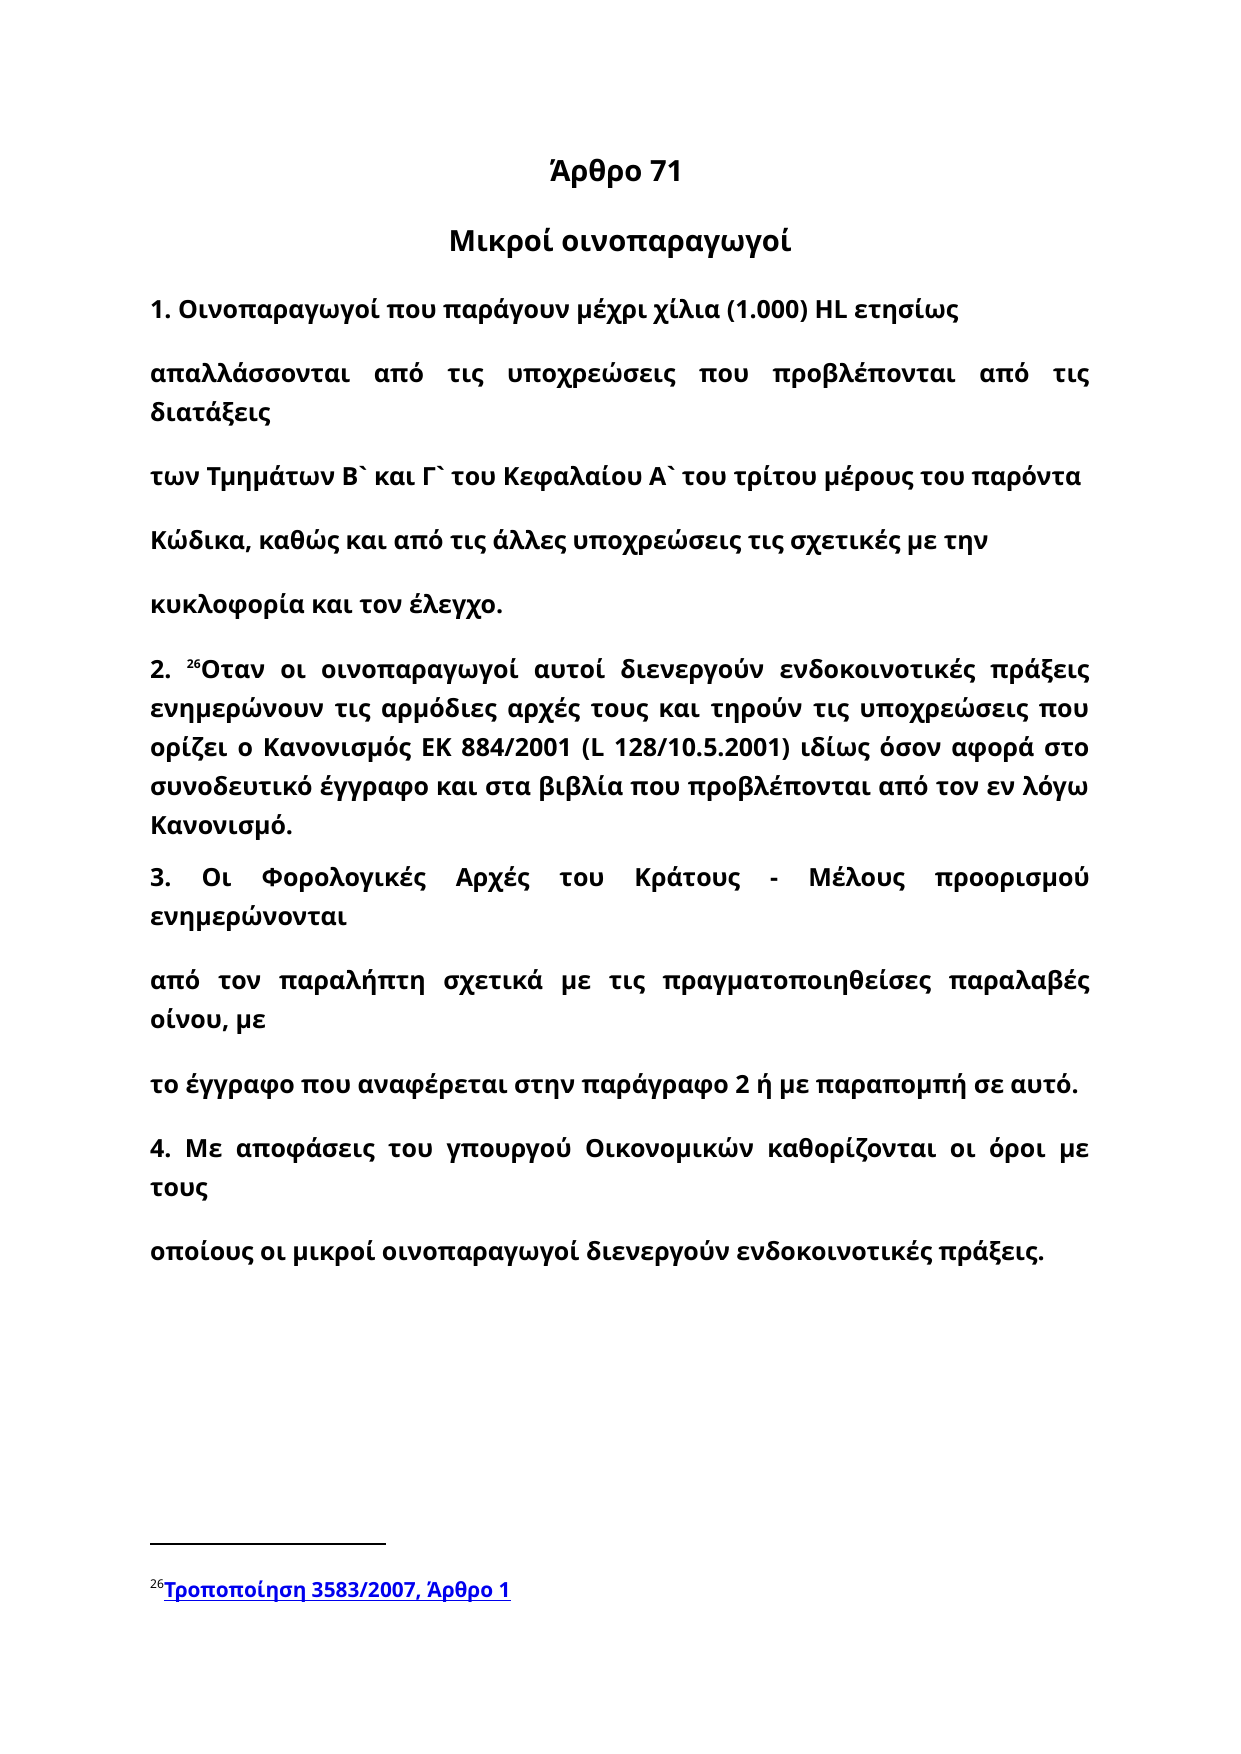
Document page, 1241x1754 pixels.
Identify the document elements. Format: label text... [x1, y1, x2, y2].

text Τροποποίηση 3583/2007, Άρθρο 1 [150, 1576, 1090, 1604]
text οποίους οι μικροί οινοπαραγωγοί διενεργούν ενδοκοινοτικές πράξεις. [150, 1234, 1090, 1268]
text από τον παραλήπτη σχετικά με τις πραγματοποιηθείσες παραλαβές οίνου, με [150, 963, 1090, 1036]
text 4. Με αποφάσεις του γπουργού Οικονομικών καθορίζονται οι όροι με τους [150, 1130, 1090, 1204]
text Κώδικα, καθώς και από τις άλλες υποχρεώσεις τις σχετικές με την [150, 523, 1090, 557]
text 2. Οταν οι οινοπαραγωγοί αυτοί διενεργούν ενδοκοινοτικές πράξεις ενημερώνουν τις αρμόδιες αρχές τους και τηρούν τις υποχρεώσεις που ορίζει ο Κανονισμός ΕΚ 884/2001 (L 128/10.5.2001) ιδίως όσον αφορά στο συνοδευτικό έγγραφο και στα βιβλία που προβλέπονται από τον εν λόγω Κανονισμό. [150, 651, 1090, 842]
text απαλλάσσονται από τις υποχρεώσεις που προβλέπονται από τις διατάξεις [150, 355, 1090, 429]
subtitle Άρθρο 71 [150, 150, 1090, 190]
text κυκλοφορία και τον έλεγχο. [150, 587, 1090, 621]
text το έγγραφο που αναφέρεται στην παράγραφο 2 ή με παραπομπή σε αυτό. [150, 1066, 1090, 1100]
text 1. Οινοπαραγωγοί που παράγουν μέχρι χίλια (1.000) ΗL ετησίως [150, 291, 1090, 325]
subtitle Μικροί οινοπαραγωγοί [150, 221, 1090, 260]
text των Τμημάτων Β` και Γ` του Κεφαλαίου Α` του τρίτου μέρους του παρόντα [150, 459, 1090, 493]
text 3. Οι Φορολογικές Αρχές του Κράτους - Μέλους προορισμού ενημερώνονται [150, 859, 1090, 933]
